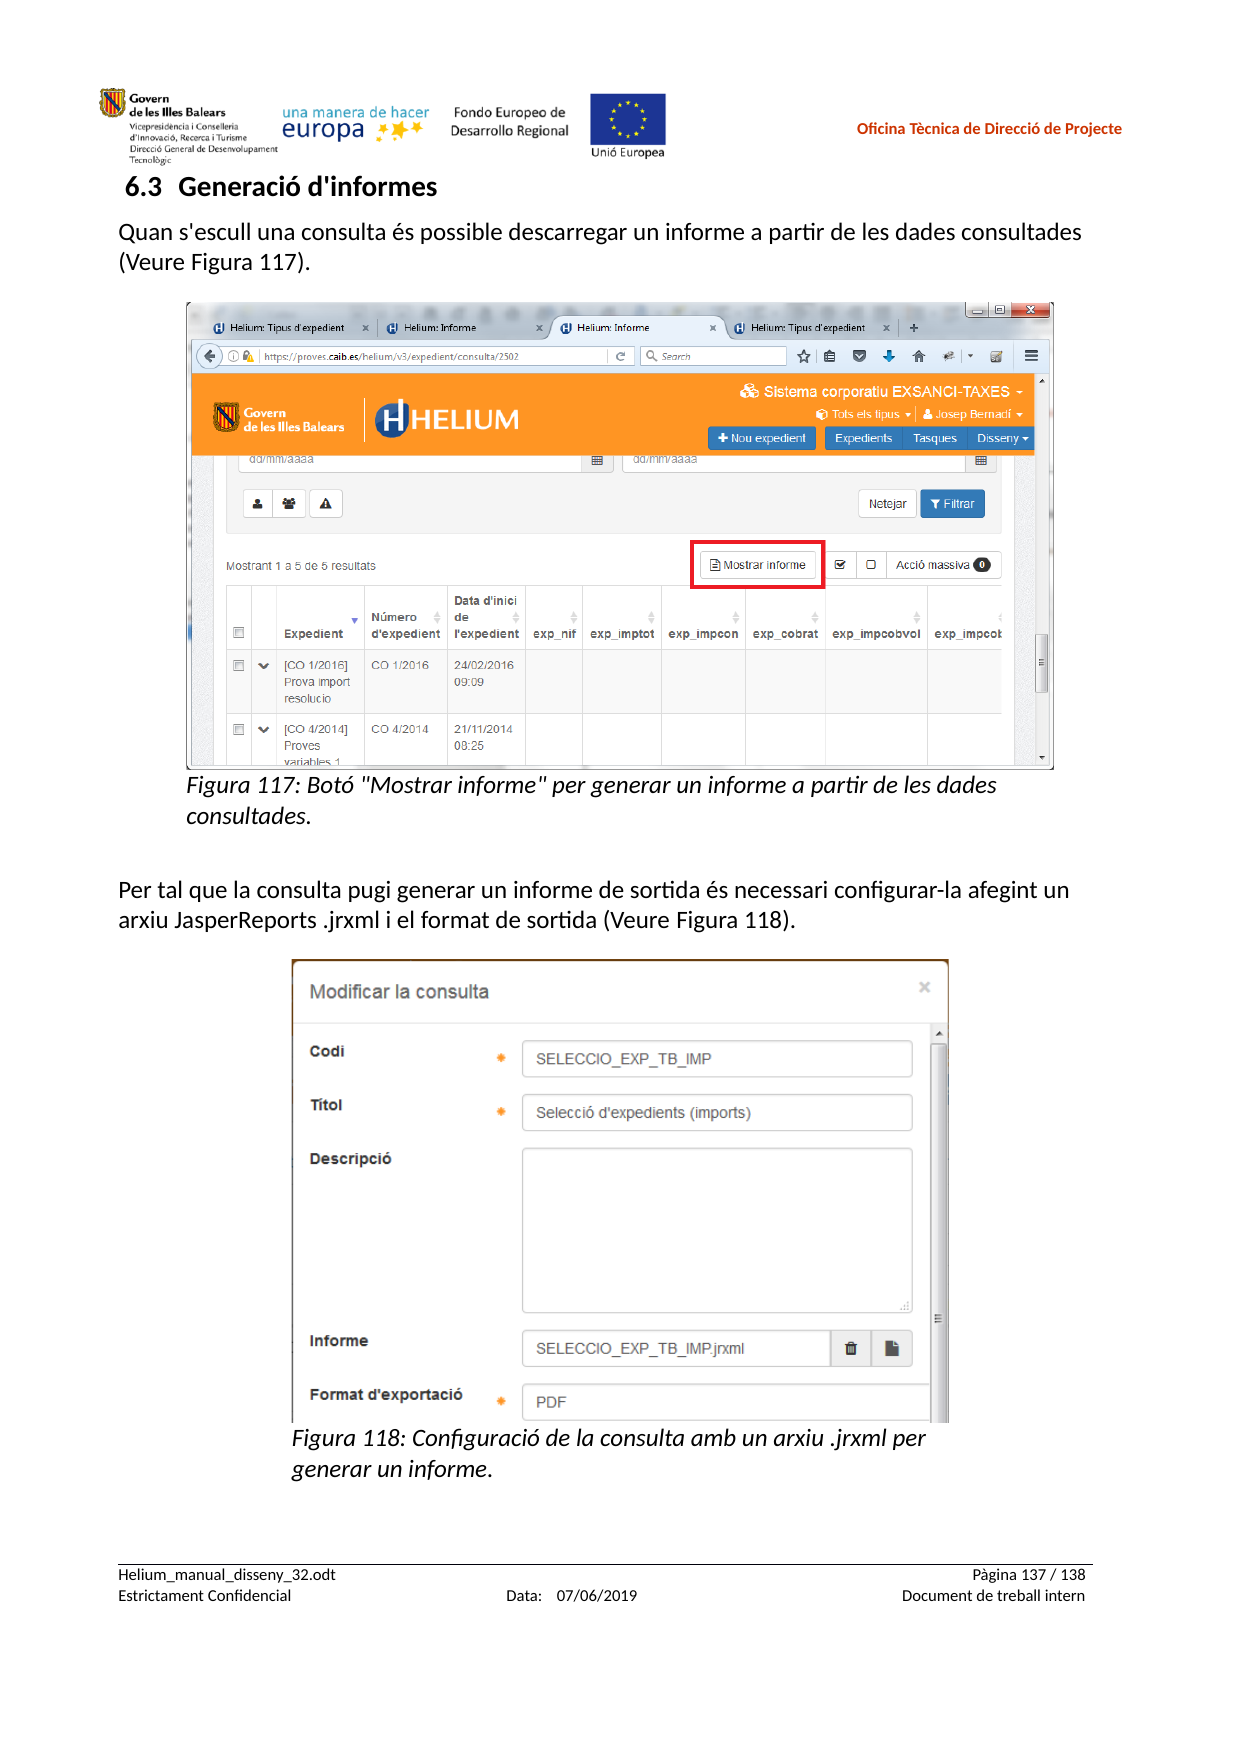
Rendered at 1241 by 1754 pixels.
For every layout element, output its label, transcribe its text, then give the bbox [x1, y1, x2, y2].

text Per tal que la consulta pugi generar un informe de sortida és necessari configurar-la afegint un arxiu JasperReports .jrxml i el format de sortida (Veure Figura 118). [118, 874, 1122, 935]
picture [186, 302, 1054, 770]
picture [291, 959, 949, 1423]
subtitle Generació d'informes [118, 168, 1122, 203]
text Figura 118: Configuració de la consulta amb un arxiu .jrxml per generar un informe. [292, 1423, 949, 1483]
text Quan s'escull una consulta és possible descarregar un informe a partir de les dades consultades (Veure Figura 117). [118, 216, 1122, 277]
text Figura 117: Botó "Mostrar informe" per generar un informe a partir de les dades consultades. [186, 770, 1054, 831]
picture [99, 87, 668, 166]
